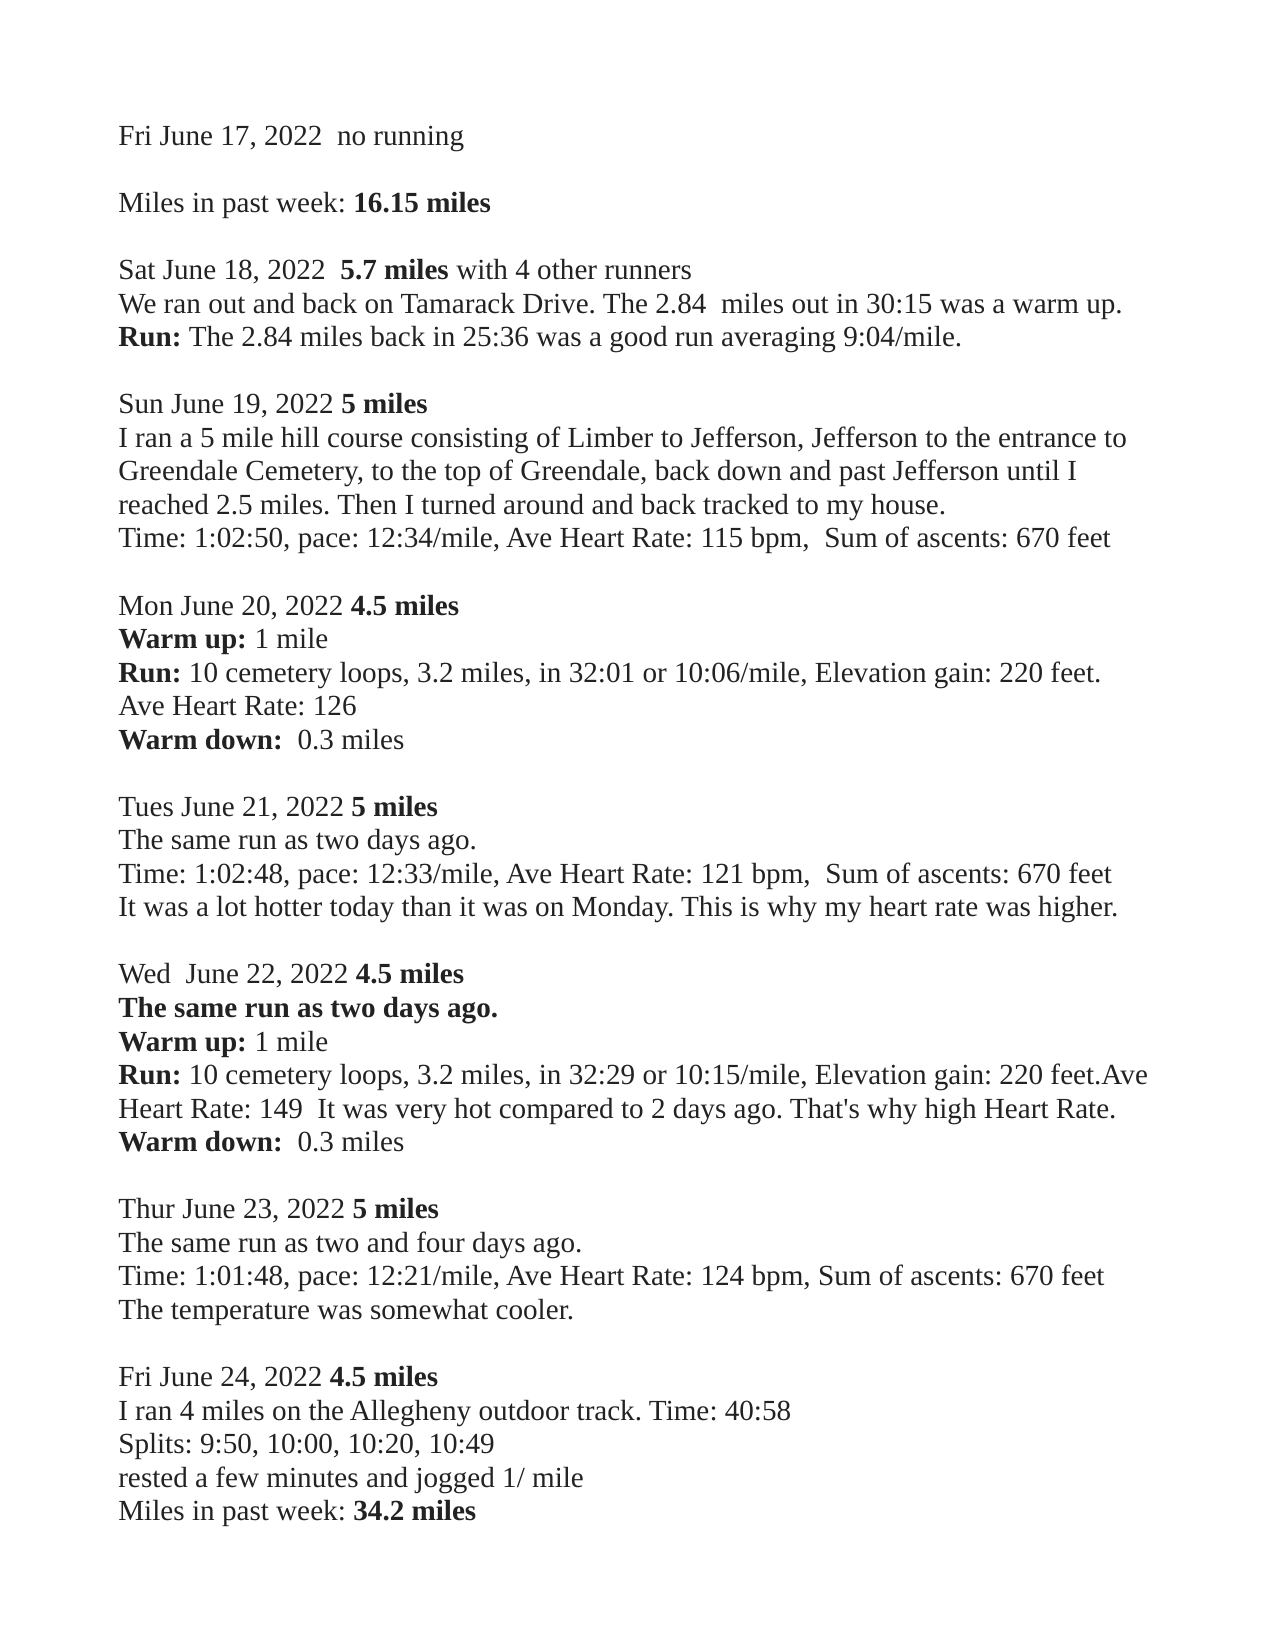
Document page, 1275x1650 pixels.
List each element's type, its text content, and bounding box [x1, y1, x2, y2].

text The temperature was somewhat cooler. [118, 1292, 1161, 1326]
text Thur June 23, 2022 5 miles [118, 1191, 1161, 1225]
text Warm up: 1 mile [118, 621, 1161, 655]
text Sat June 18, 2022 5.7 miles with 4 other runners [118, 252, 1161, 286]
text Splits: 9:50, 10:00, 10:20, 10:49 [118, 1426, 1161, 1460]
text rested a few minutes and jogged 1/ mile [118, 1460, 1161, 1493]
text I ran a 5 mile hill course consisting of Limber to Jefferson, Jefferson to the entrance to Greendale Cemetery, to the top of Greendale, back down and past Jefferson until I reached 2.5 miles. Then I turned around and back tracked to my house. [118, 420, 1161, 521]
text Time: 1:02:48, pace: 12:33/mile, Ave Heart Rate: 121 bpm, Sum of ascents: 670 feet [118, 856, 1161, 889]
text Run: The 2.84 miles back in 25:36 was a good run averaging 9:04/mile. [118, 319, 1161, 353]
text Fri June 24, 2022 4.5 miles [118, 1359, 1161, 1393]
text Time: 1:02:50, pace: 12:34/mile, Ave Heart Rate: 115 bpm, Sum of ascents: 670 feet [118, 521, 1161, 554]
text Run: 10 cemetery loops, 3.2 miles, in 32:01 or 10:06/mile, Elevation gain: 220 feet. [118, 655, 1161, 688]
text Warm down: 0.3 miles [118, 722, 1161, 755]
text We ran out and back on Tamarack Drive. The 2.84 miles out in 30:15 was a warm up. [118, 286, 1161, 319]
text Tues June 21, 2022 5 miles [118, 789, 1161, 822]
text Sun June 19, 2022 5 miles [118, 386, 1161, 420]
text The same run as two days ago. [118, 822, 1161, 856]
text Fri June 17, 2022 no running [118, 118, 1161, 152]
text It was a lot hotter today than it was on Monday. This is why my heart rate was higher. [118, 889, 1161, 923]
text Ave Heart Rate: 126 [118, 688, 1161, 722]
text The same run as two days ago. [118, 990, 1161, 1024]
text Miles in past week: 34.2 miles [118, 1493, 1161, 1527]
text I ran 4 miles on the Allegheny outdoor track. Time: 40:58 [118, 1393, 1161, 1426]
text Wed June 22, 2022 4.5 miles [118, 957, 1161, 990]
text Run: 10 cemetery loops, 3.2 miles, in 32:29 or 10:15/mile, Elevation gain: 220 feet.Ave Heart Rate: 149 It was very hot compared to 2 days ago. That's why high Heart Rate. [118, 1057, 1161, 1124]
text Warm down: 0.3 miles [118, 1124, 1161, 1158]
text Mon June 20, 2022 4.5 miles [118, 588, 1161, 621]
text Time: 1:01:48, pace: 12:21/mile, Ave Heart Rate: 124 bpm, Sum of ascents: 670 feet [118, 1258, 1161, 1292]
text Miles in past week: 16.15 miles [118, 185, 1161, 219]
text Warm up: 1 mile [118, 1024, 1161, 1057]
text The same run as two and four days ago. [118, 1225, 1161, 1258]
